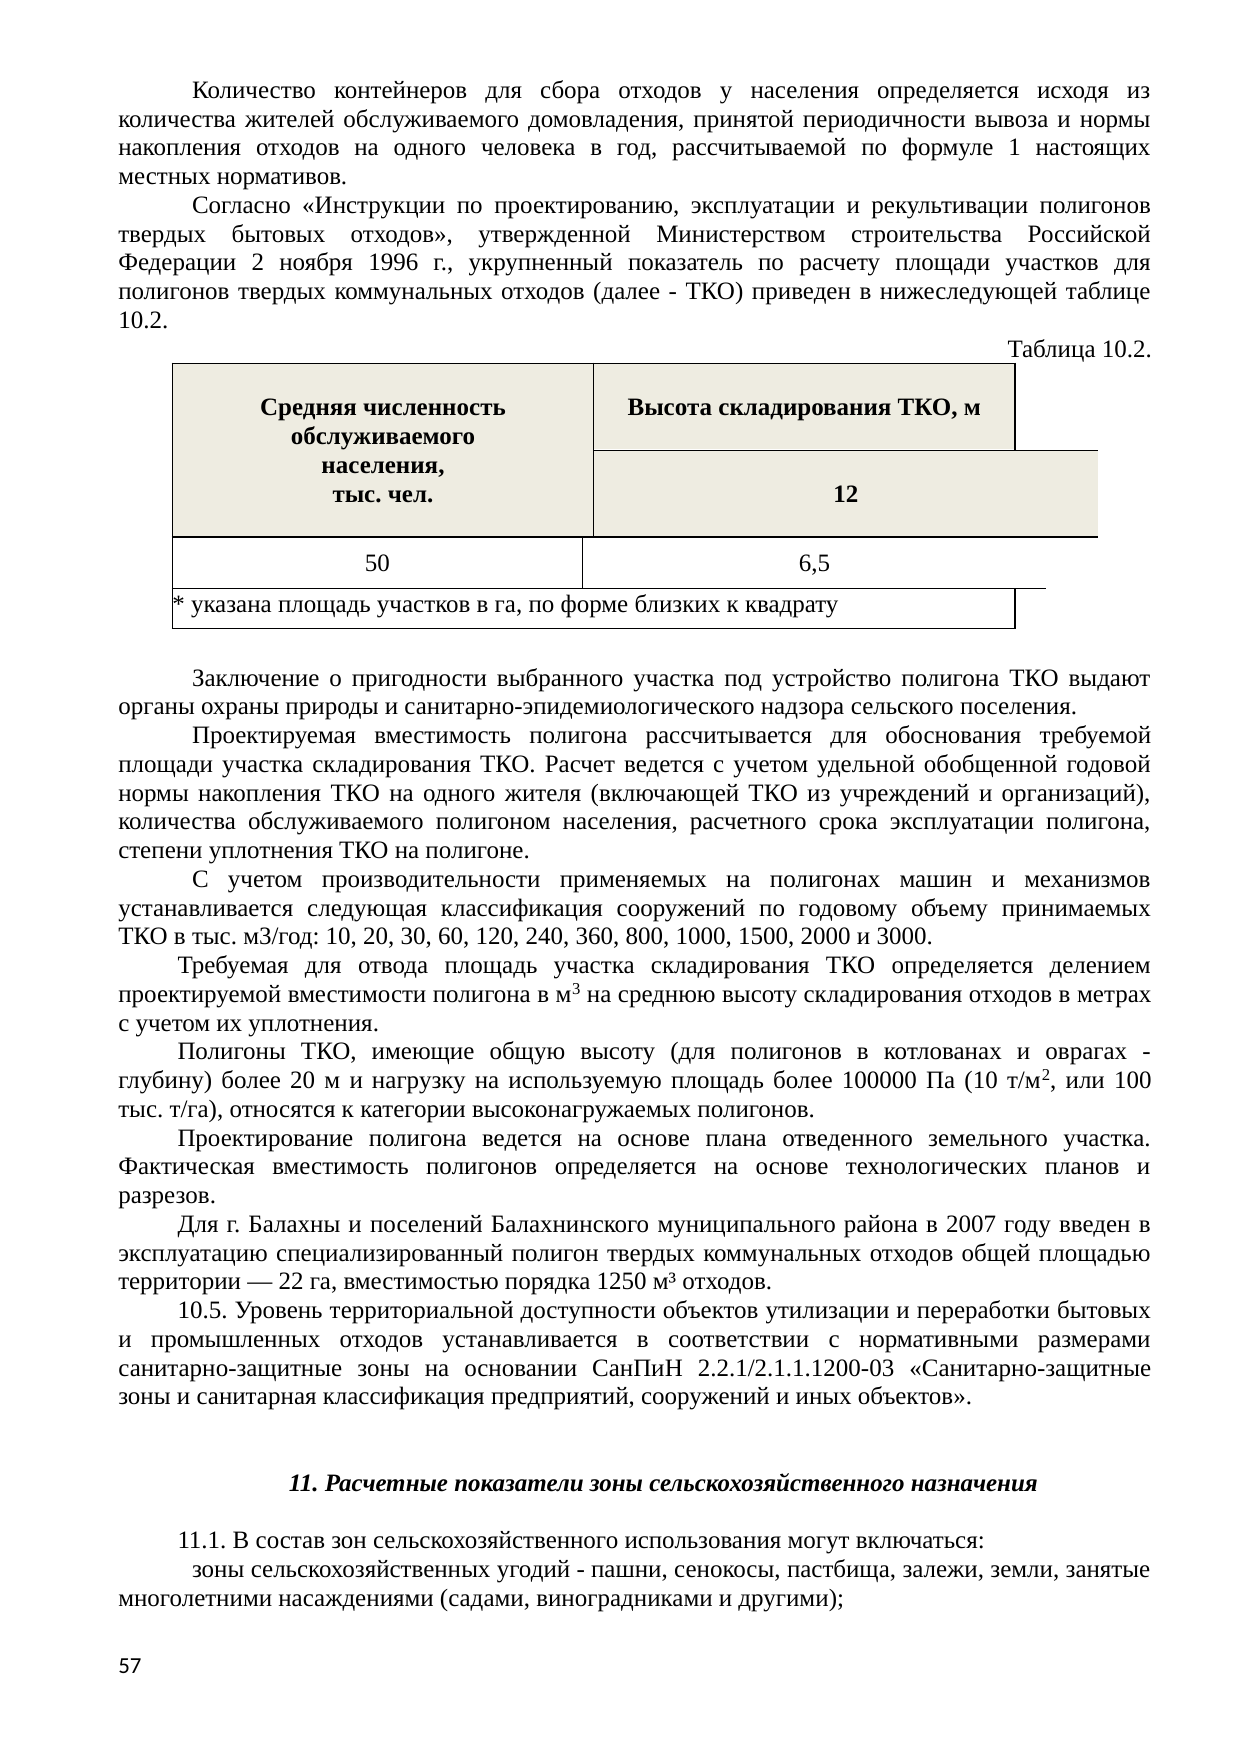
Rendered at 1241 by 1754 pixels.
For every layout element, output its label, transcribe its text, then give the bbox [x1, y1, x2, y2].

text 11.1. В состав зон сельскохозяйственного использования могут включаться: [118, 1525, 1152, 1554]
table_cell 50 [173, 538, 582, 588]
text Полигоны ТКО, имеющие общую высоту (для полигонов в котлованах и оврагах - глубину) более 20 м и нагрузку на используемую площадь более 100000 Па (10 т/м2, или 100 тыс. т/га), относятся к категории высоконагружаемых полигонов. [118, 1036, 1152, 1123]
table_cell 6,5 [583, 538, 1046, 588]
text Количество контейнеров для сбора отходов у населения определяется исходя из количества жителей обслуживаемого домовладения, принятой периодичности вывоза и нормы накопления отходов на одного человека в год, рассчитываемой по формуле 1 настоящих местных нормативов. [118, 75, 1152, 190]
text Проектируемая вместимость полигона рассчитывается для обоснования требуемой площади участка складирования ТКО. Расчет ведется с учетом удельной обобщенной годовой нормы накопления ТКО на одного жителя (включающей ТКО из учреждений и организаций), количества обслуживаемого полигоном населения, расчетного срока эксплуатации полигона, степени уплотнения ТКО на полигоне. [118, 720, 1152, 864]
table_cell [1016, 589, 1046, 628]
table_cell [1046, 538, 1098, 588]
text 10.5. Уровень территориальной доступности объектов утилизации и переработки бытовых и промышленных отходов устанавливается в соответствии с нормативными размерами санитарно-защитные зоны на основании СанПиН 2.2.1/2.1.1.1200-03 «Санитарно-защитные зоны и санитарная классификация предприятий, сооружений и иных объектов». [118, 1295, 1152, 1410]
text С учетом производительности применяемых на полигонах машин и механизмов устанавливается следующая классификация сооружений по годовому объему принимаемых ТКО в тыс. м3/год: 10, 20, 30, 60, 120, 240, 360, 800, 1000, 1500, 2000 и 3000. [118, 864, 1152, 950]
text Требуемая для отвода площадь участка складирования ТКО определяется делением проектируемой вместимости полигона в м3 на среднюю высоту складирования отходов в метрах с учетом их уплотнения. [118, 950, 1152, 1036]
table_header Высота складирования ТКО, м [594, 364, 1014, 449]
table_cell [1046, 588, 1098, 628]
text зоны сельскохозяйственных угодий - пашни, сенокосы, пастбища, залежи, земли, занятые многолетними насаждениями (садами, виноградниками и другими); [118, 1554, 1152, 1611]
text Заключение о пригодности выбранного участка под устройство полигона ТКО выдают органы охраны природы и санитарно-эпидемиологического надзора сельского поселения. [118, 663, 1152, 720]
table_header [1016, 363, 1046, 449]
text Согласно «Инструкции по проектированию, эксплуатации и рекультивации полигонов твердых бытовых отходов», утвержденной Министерством строительства Российской Федерации 2 ноября 1996 г., укрупненный показатель по расчету площади участков для полигонов твердых коммунальных отходов (далее - ТКО) приведен в нижеследующей таблице 10.2. [118, 190, 1152, 334]
text Проектирование полигона ведется на основе плана отведенного земельного участка. Фактическая вместимость полигонов определяется на основе технологических планов и разрезов. [118, 1123, 1152, 1209]
text Для г. Балахны и поселений Балахнинского муниципального района в 2007 году введен в эксплуатацию специализированный полигон твердых коммунальных отходов общей площадью территории — 22 га, вместимостью порядка 1250 м³ отходов. [118, 1209, 1152, 1295]
table_header [1046, 363, 1098, 449]
table_header Средняя численность обслуживаемого населения, тыс. чел. [173, 364, 593, 536]
table_cell * указана площадь участков в га, по форме близких к квадрату [173, 589, 1014, 628]
text Таблица 10.2. [118, 334, 1152, 362]
table_cell 12 [594, 451, 1098, 536]
text 11. Расчетные показатели зоны сельскохозяйственного назначения [118, 1468, 1152, 1496]
